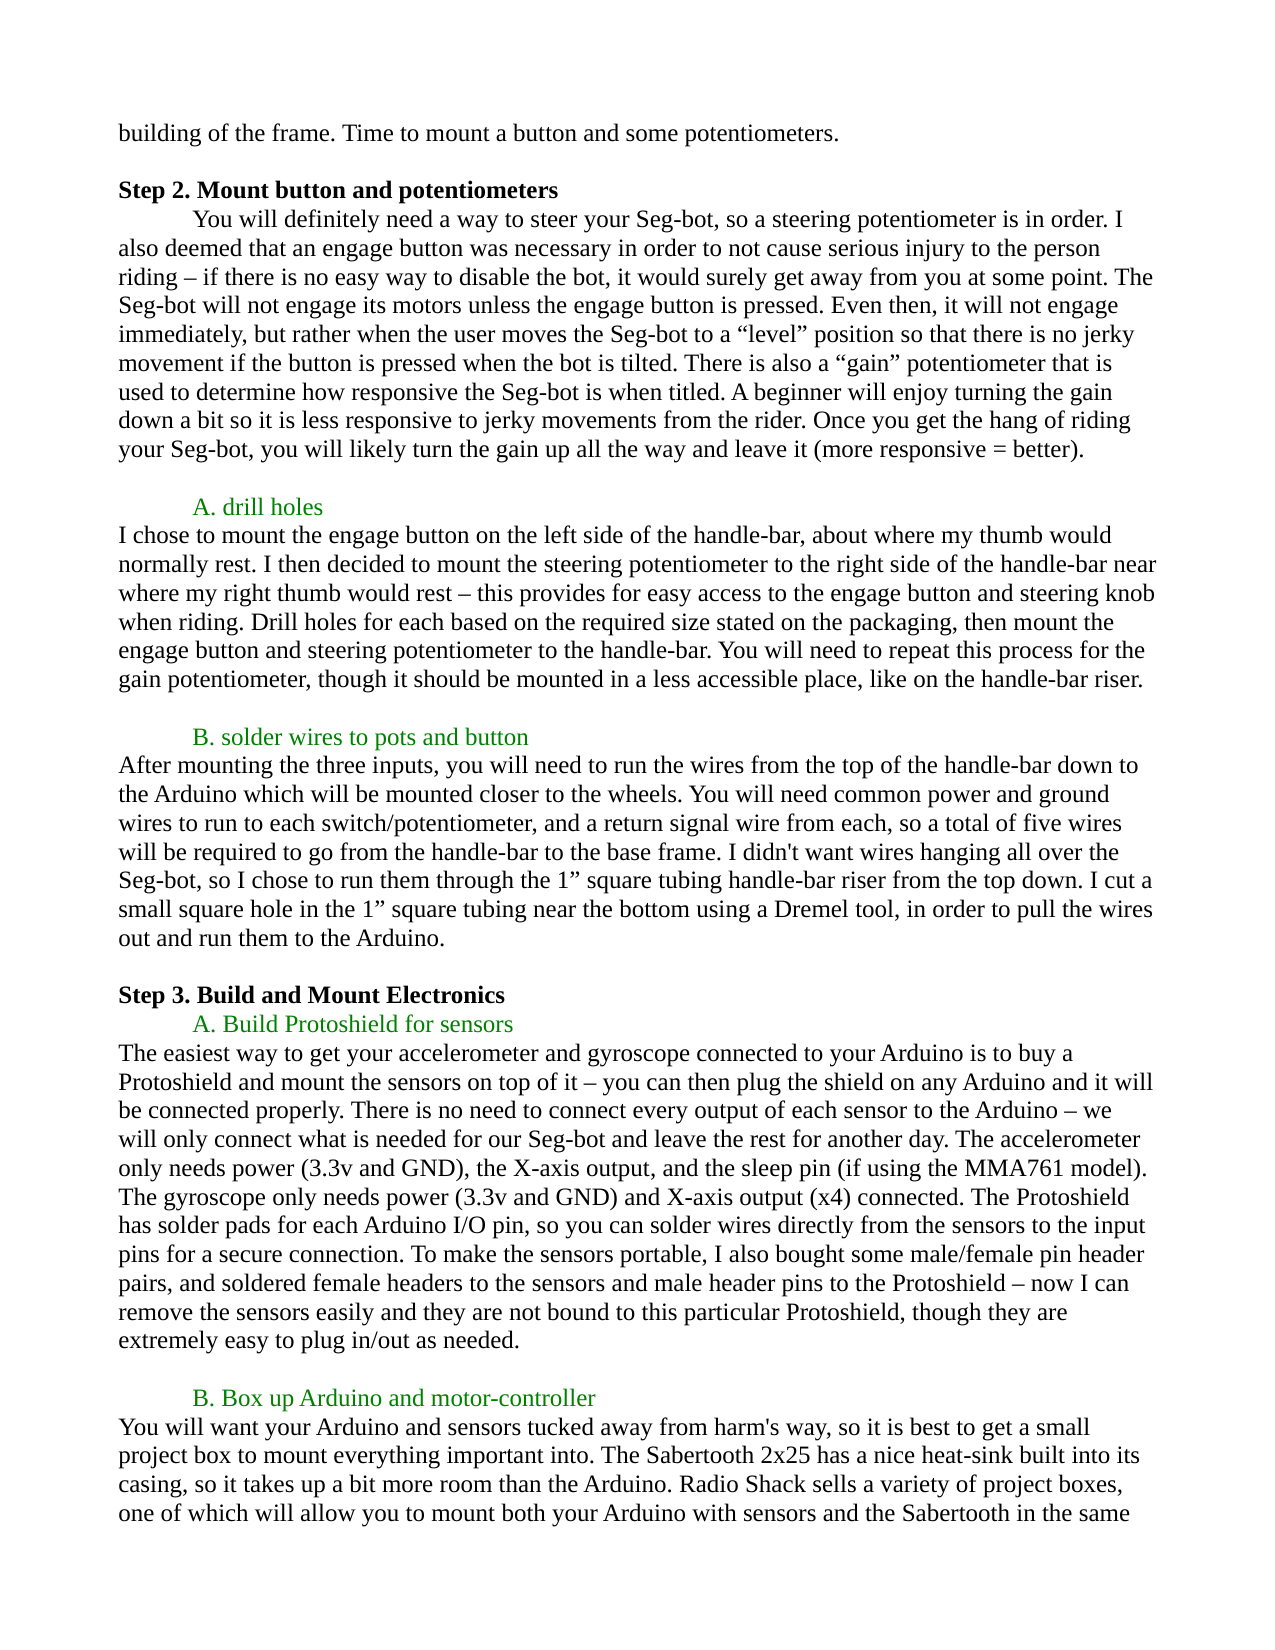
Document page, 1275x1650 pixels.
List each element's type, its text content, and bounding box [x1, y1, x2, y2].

text The easiest way to get your accelerometer and gyroscope connected to your Arduino is to buy a Protoshield and mount the sensors on top of it – you can then plug the shield on any Arduino and it will be connected properly. There is no need to connect every output of each sensor to the Arduino – we will only connect what is needed for our Seg-bot and leave the rest for another day. The accelerometer only needs power (3.3v and GND), the X-axis output, and the sleep pin (if using the MMA761 model). The gyroscope only needs power (3.3v and GND) and X-axis output (x4) connected. The Protoshield has solder pads for each Arduino I/O pin, so you can solder wires directly from the sensors to the input pins for a secure connection. To make the sensors portable, I also bought some male/female pin header pairs, and soldered female headers to the sensors and male header pins to the Protoshield – now I can remove the sensors easily and they are not bound to this particular Protoshield, though they are extremely easy to plug in/out as needed. [118, 1038, 1157, 1354]
text After mounting the three inputs, you will need to run the wires from the top of the handle-bar down to the Arduino which will be mounted closer to the wheels. You will need common power and ground wires to run to each switch/potentiometer, and a return signal wire from each, so a total of five wires will be required to go from the handle-bar to the base frame. I didn't want wires hanging all over the Seg-bot, so I chose to run them through the 1” square tubing handle-bar riser from the top down. I cut a small square hole in the 1” square tubing near the bottom using a Dremel tool, in order to pull the wires out and run them to the Arduino. [118, 751, 1157, 952]
text A. Build Protoshield for sensors [118, 1009, 1157, 1038]
text You will want your Arduino and sensors tucked away from harm's way, so it is best to get a small project box to mount everything important into. The Sabertooth 2x25 has a nice heat-sink built into its casing, so it takes up a bit more room than the Arduino. Radio Shack sells a variety of project boxes, one of which will allow you to mount both your Arduino with sensors and the Sabertooth in the same [118, 1412, 1157, 1527]
text B. solder wires to pots and button [118, 722, 1157, 751]
text B. Box up Arduino and motor-controller [118, 1383, 1157, 1412]
text I chose to mount the engage button on the left side of the handle-bar, about where my thumb would normally rest. I then decided to mount the steering potentiometer to the right side of the handle-bar near where my right thumb would rest – this provides for easy access to the engage button and steering knob when riding. Drill holes for each based on the required size stated on the packaging, then mount the engage button and steering potentiometer to the handle-bar. You will need to repeat this process for the gain potentiometer, though it should be mounted in a less accessible place, like on the handle-bar riser. [118, 521, 1157, 693]
text Step 2. Mount button and potentiometers [118, 176, 1157, 204]
text building of the frame. Time to mount a button and some potentiometers. [118, 118, 1157, 147]
text A. drill holes [118, 492, 1157, 521]
text You will definitely need a way to steer your Seg-bot, so a steering potentiometer is in order. I also deemed that an engage button was necessary in order to not cause serious injury to the person riding – if there is no easy way to disable the bot, it would surely get away from you at some point. The Seg-bot will not engage its motors unless the engage button is pressed. Even then, it will not engage immediately, but rather when the user moves the Seg-bot to a “level” position so that there is no jerky movement if the button is pressed when the bot is tilted. There is also a “gain” potentiometer that is used to determine how responsive the Seg-bot is when titled. A beginner will enjoy turning the gain down a bit so it is less responsive to jerky movements from the rider. Once you get the hang of riding your Seg-bot, you will likely turn the gain up all the way and leave it (more responsive = better). [118, 204, 1157, 463]
text Step 3. Build and Mount Electronics [118, 981, 1157, 1009]
